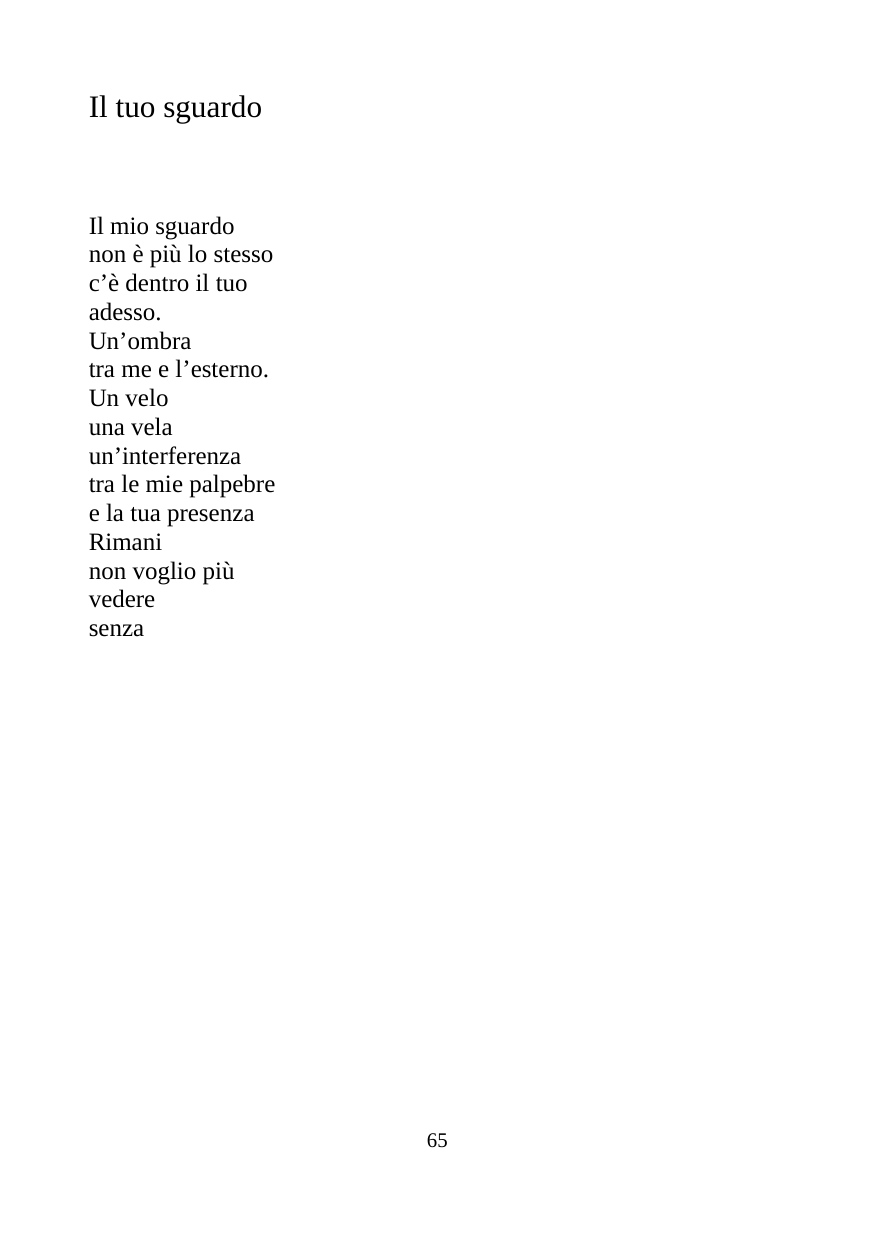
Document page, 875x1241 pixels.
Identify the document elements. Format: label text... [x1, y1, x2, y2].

text Il mio sguardo non è più lo stesso c’è dentro il tuo adesso. Un’ombra tra me e l’esterno. [88, 211, 786, 383]
subtitle Il tuo sguardo [88, 88, 786, 124]
text Un velo una vela un’interferenza tra le mie palpebre e la tua presenza Rimani non voglio più vedere senza [88, 383, 786, 642]
